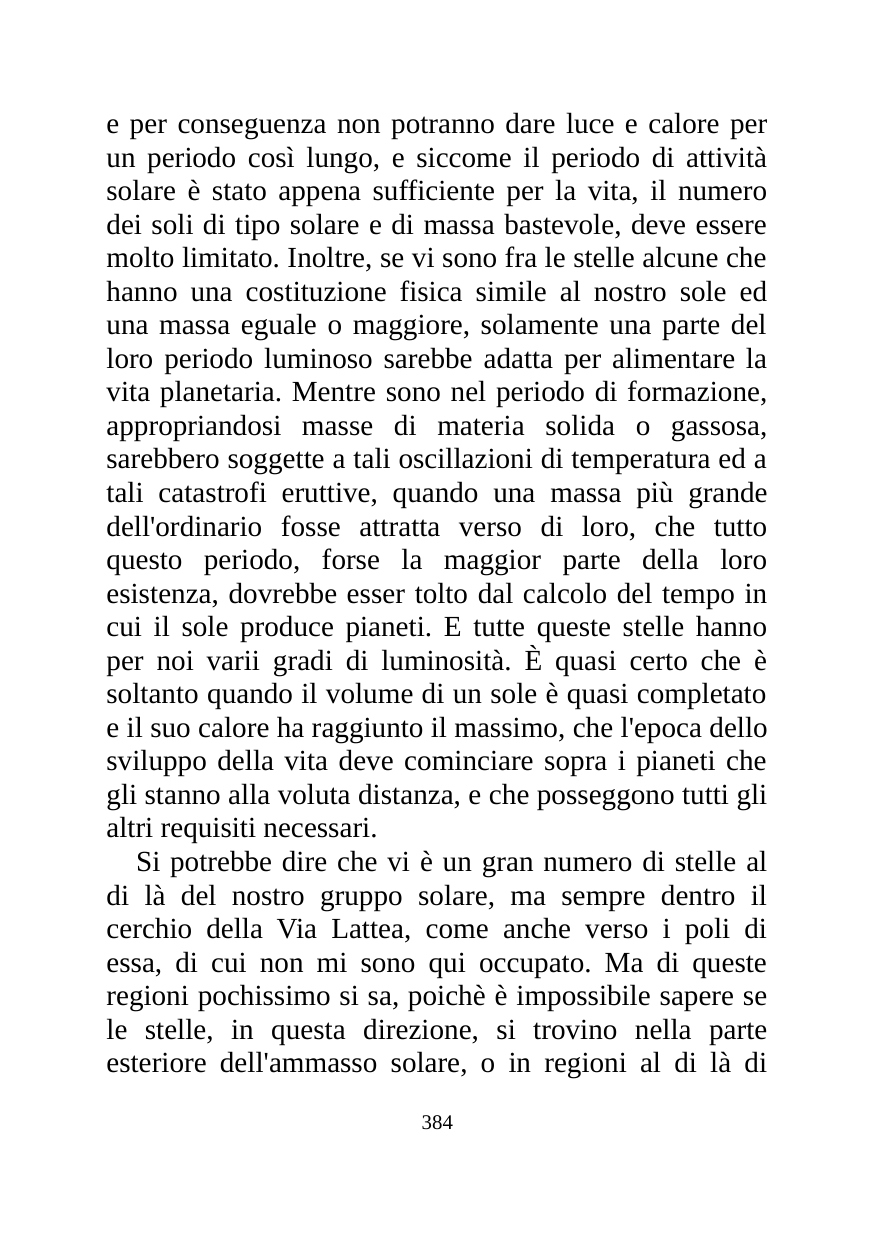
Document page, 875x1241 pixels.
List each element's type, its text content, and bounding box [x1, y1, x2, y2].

text e per conseguenza non potranno dare luce e calore per un periodo così lungo, e siccome il periodo di attività solare è stato appena sufficiente per la vita, il numero dei soli di tipo solare e di massa bastevole, deve essere molto limitato. Inoltre, se vi sono fra le stelle alcune che hanno una costituzione fisica simile al nostro sole ed una massa eguale o maggiore, solamente una parte del loro periodo luminoso sarebbe adatta per alimentare la vita planetaria. Mentre sono nel periodo di formazione, appropriandosi masse di materia solida o gassosa, sarebbero soggette a tali oscillazioni di temperatura ed a tali catastrofi eruttive, quando una massa più grande dell'ordinario fosse attratta verso di loro, che tutto questo periodo, forse la maggior parte della loro esistenza, dovrebbe esser tolto dal calcolo del tempo in cui il sole produce pianeti. E tutte queste stelle hanno per noi varii gradi di luminosità. È quasi certo che è soltanto quando il volume di un sole è quasi completato e il suo calore ha raggiunto il massimo, che l'epoca dello sviluppo della vita deve cominciare sopra i pianeti che gli stanno alla voluta distanza, e che posseggono tutti gli altri requisiti necessari. [106, 106, 768, 844]
text Si potrebbe dire che vi è un gran numero di stelle al di là del nostro gruppo solare, ma sempre dentro il cerchio della Via Lattea, come anche verso i poli di essa, di cui non mi sono qui occupato. Ma di queste regioni pochissimo si sa, poichè è impossibile sapere se le stelle, in questa direzione, si trovino nella parte esteriore dell'ammasso solare, o in regioni al di là di [106, 844, 768, 1079]
